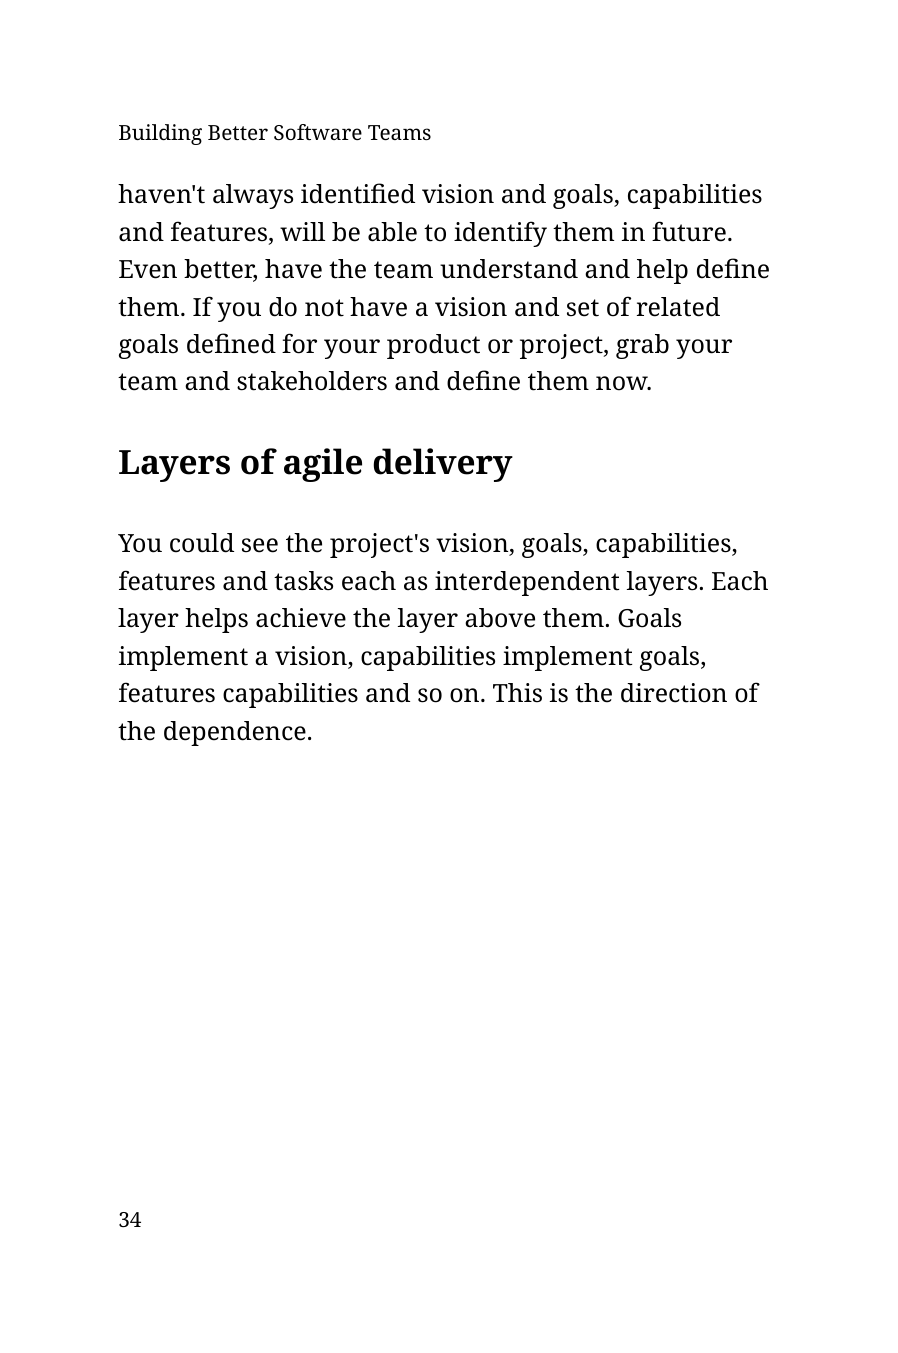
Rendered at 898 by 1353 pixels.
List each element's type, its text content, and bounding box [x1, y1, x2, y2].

text You could see the project's vision, goals, capabilities, features and tasks each as interdependent layers. Each layer helps achieve the layer above them. Goals implement a vision, capabilities implement goals, features capabilities and so on. This is the direction of the dependence. [118, 526, 779, 747]
subtitle Layers of agile delivery [118, 439, 779, 484]
text haven't always identified vision and goals, capabilities and features, will be able to identify them in future. Even better, have the team understand and help define them. If you do not have a vision and set of related goals defined for your product or project, grab your team and stakeholders and define them now. [118, 177, 779, 398]
